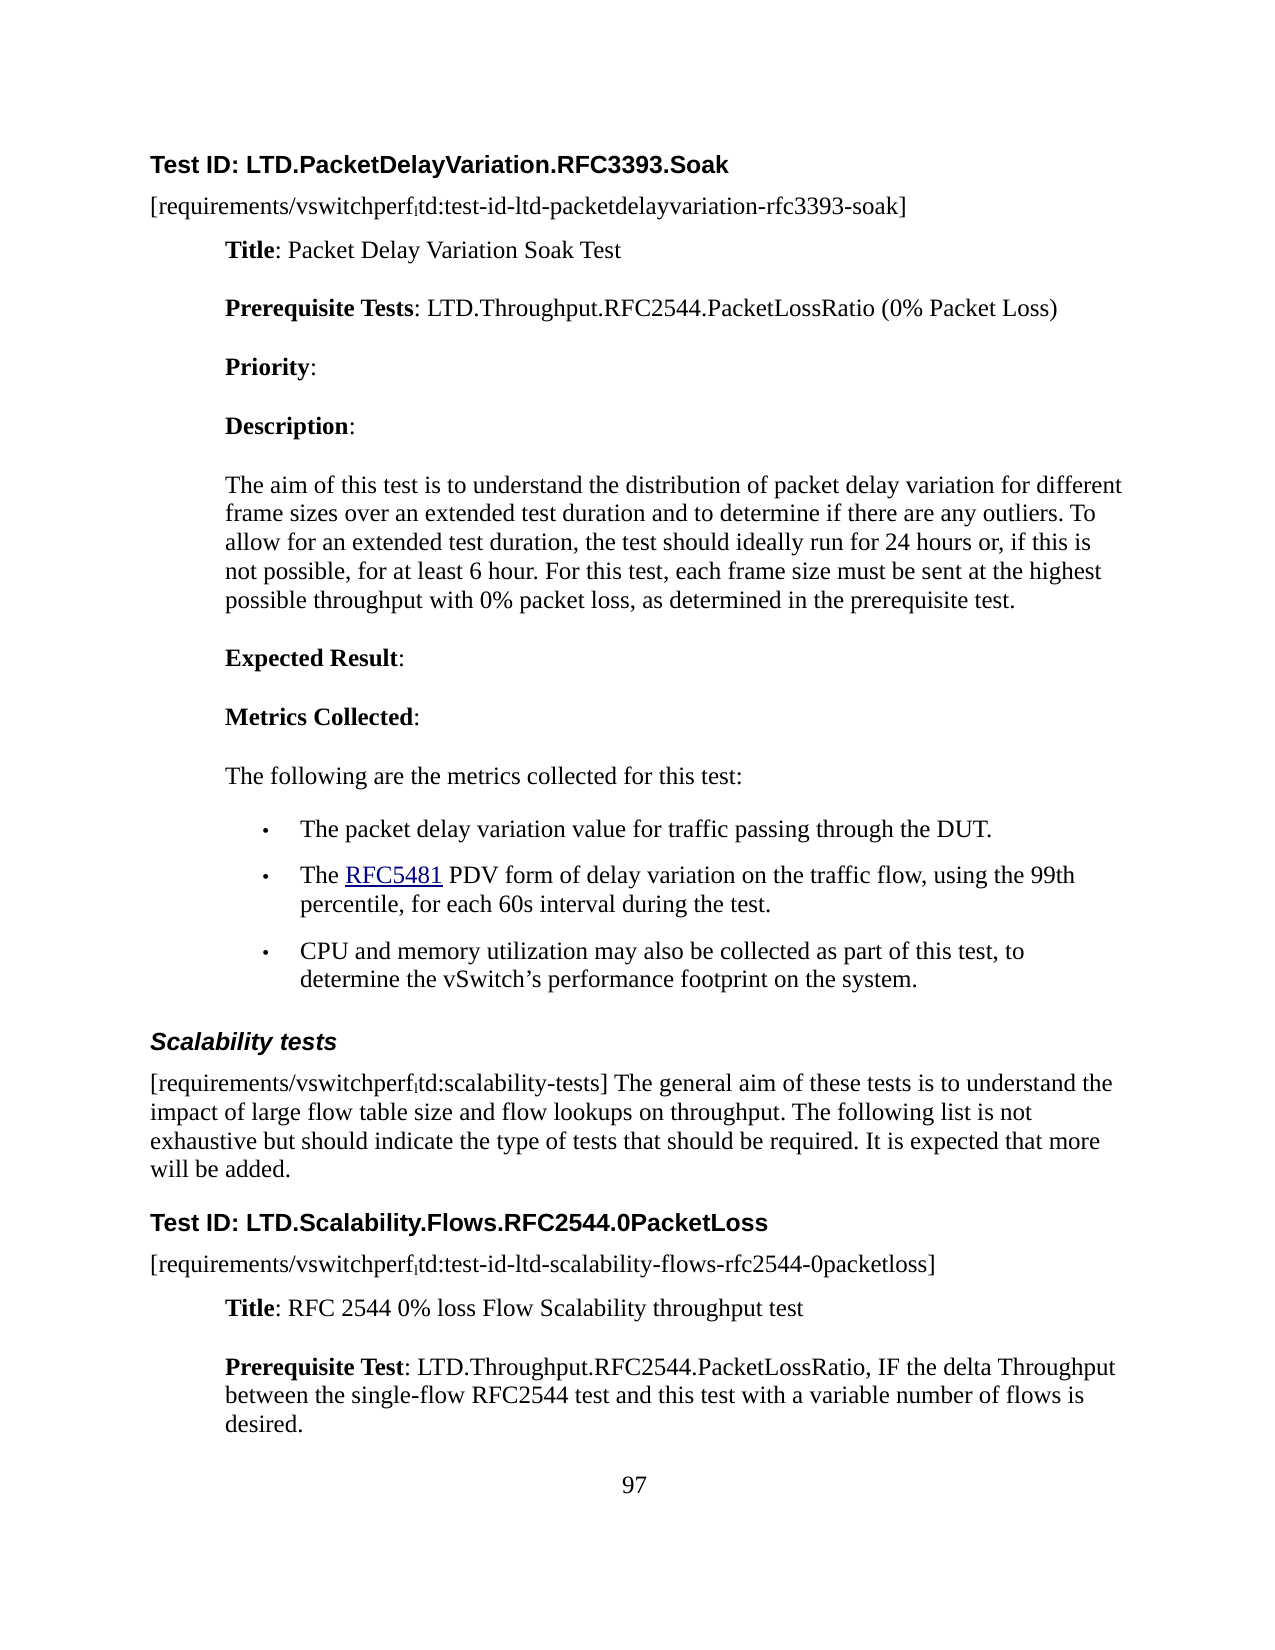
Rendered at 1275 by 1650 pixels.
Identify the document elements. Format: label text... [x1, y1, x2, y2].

subtitle Test ID: LTD.PacketDelayVariation.RFC3393.Soak [150, 150, 1125, 178]
text The aim of this test is to understand the distribution of packet delay variation for different frame sizes over an extended test duration and to determine if there are any outliers. To allow for an extended test duration, the test should ideally run for 24 hours or, if this is not possible, for at least 6 hour. For this test, each frame size must be sent at the highest possible throughput with 0% packet loss, as determined in the prerequisite test. [225, 470, 1125, 613]
subtitle Test ID: LTD.Scalability.Flows.RFC2544.0PacketLoss [150, 1208, 1125, 1237]
text Description: [225, 411, 1125, 440]
text Prerequisite Tests: LTD.Throughput.RFC2544.PacketLossRatio (0% Packet Loss) [225, 293, 1125, 322]
text Title: RFC 2544 0% loss Flow Scalability throughput test [225, 1293, 1125, 1322]
text Metrics Collected: [225, 702, 1125, 731]
list The packet delay variation value for traffic passing through the DUT. [262, 814, 1125, 842]
text Expected Result: [225, 643, 1125, 672]
text Prerequisite Test: LTD.Throughput.RFC2544.PacketLossRatio, IF the delta Throughput between the single-flow RFC2544 test and this test with a variable number of flows is desired. [225, 1352, 1125, 1438]
text [requirements/vswitchperfltd:test-id-ltd-scalability-flows-rfc2544-0packetloss] [150, 1249, 1125, 1278]
text Priority: [225, 352, 1125, 381]
list CPU and memory utilization may also be collected as part of this test, to determine the vSwitch’s performance footprint on the system. [262, 936, 1125, 993]
text [requirements/vswitchperfltd:test-id-ltd-packetdelayvariation-rfc3393-soak] [150, 191, 1125, 220]
text Title: Packet Delay Variation Soak Test [225, 235, 1125, 263]
text The following are the metrics collected for this test: [225, 761, 1125, 790]
text [requirements/vswitchperfltd:scalability-tests] The general aim of these tests is to understand the impact of large flow table size and flow lookups on throughput. The following list is not exhaustive but should indicate the type of tests that should be required. It is expected that more will be added. [150, 1068, 1125, 1183]
subtitle Scalability tests [150, 1027, 1125, 1056]
list The RFC5481 PDV form of delay variation on the traffic flow, using the 99th percentile, for each 60s interval during the test. [262, 860, 1125, 918]
